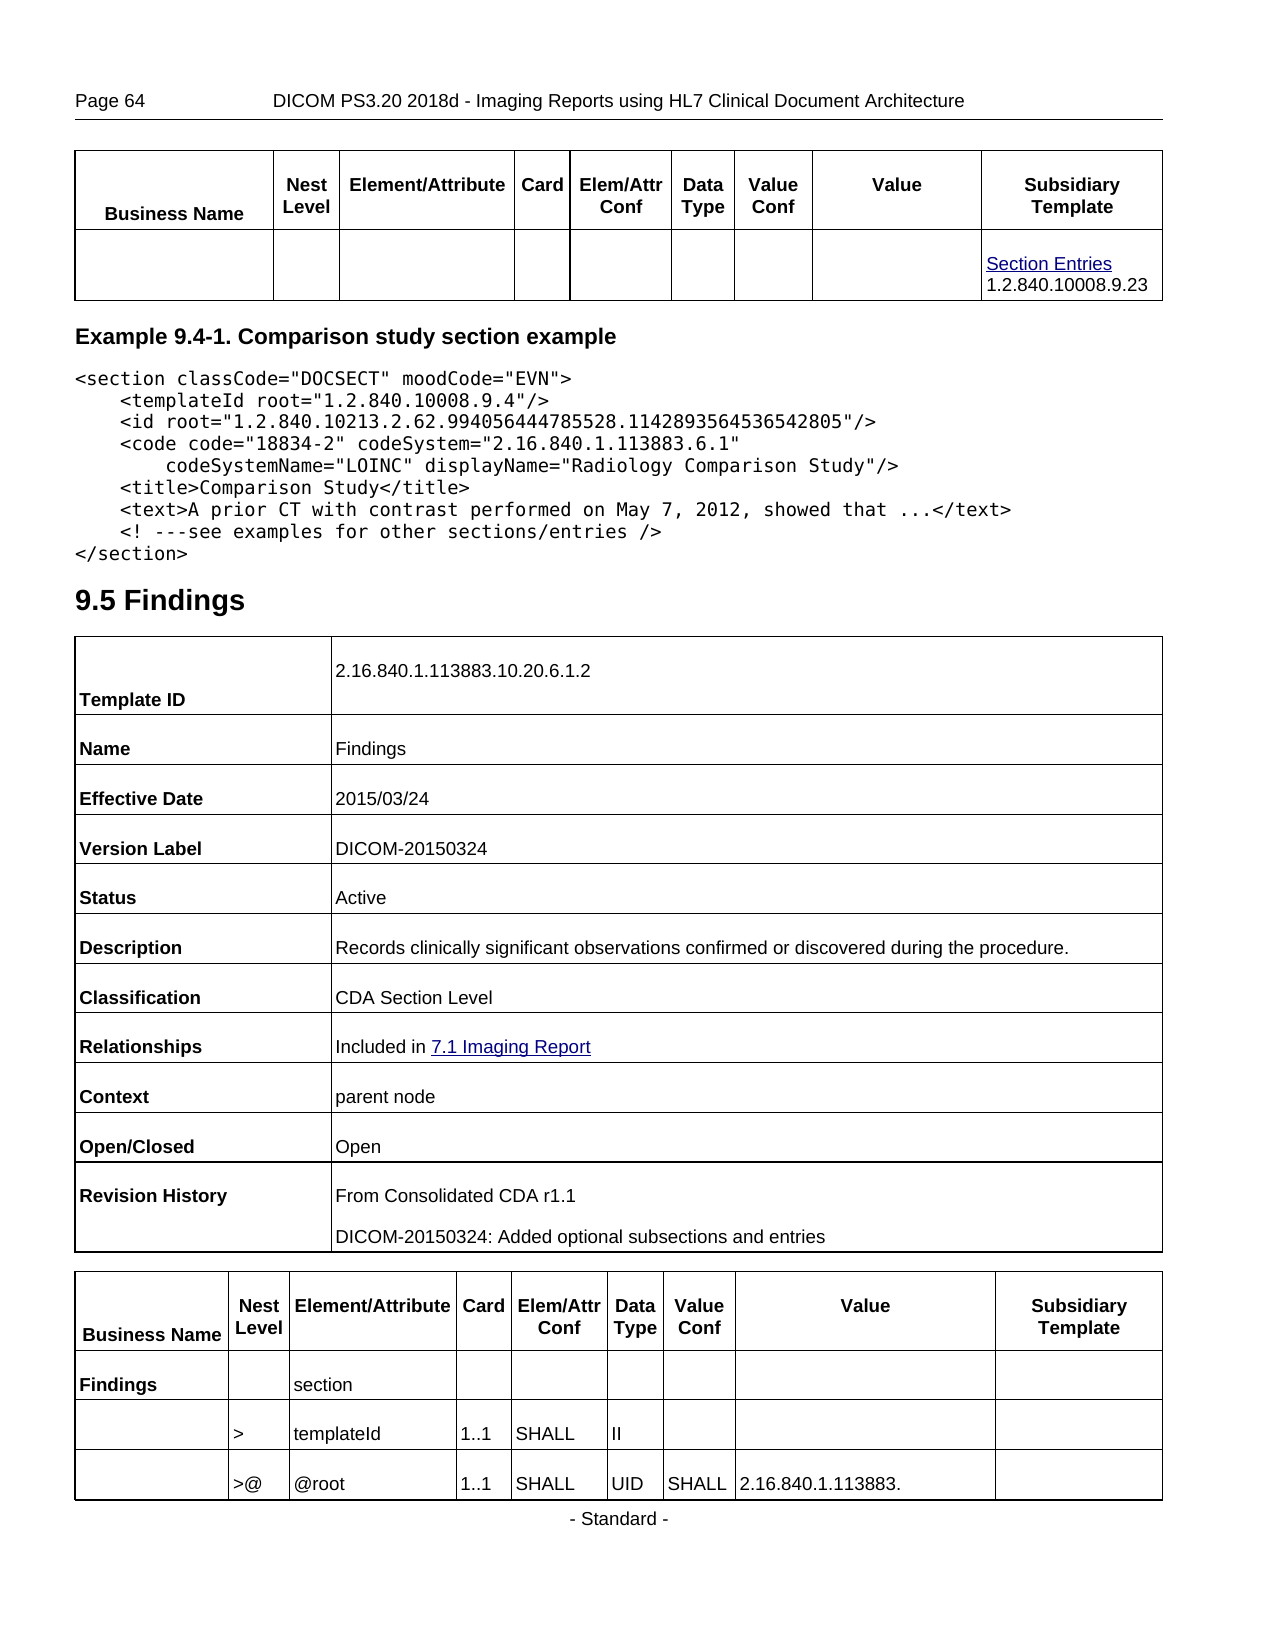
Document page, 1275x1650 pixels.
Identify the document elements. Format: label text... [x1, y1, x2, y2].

table_cell From Consolidated CDA r1.1 DICOM-20150324: Added optional subsections and entries [332, 1163, 1162, 1251]
table_cell Section Entries 1.2.840.10008.9.23 [982, 230, 1162, 300]
table_header Element/​Attribute [340, 151, 514, 228]
table_cell 2015/03/24 [332, 765, 1162, 813]
table_header 2.16.840.1.113883.​10.20.6.1.2 [332, 637, 1162, 714]
table_cell [608, 1351, 663, 1399]
table_header Value Conf [664, 1272, 735, 1349]
table_cell [274, 230, 339, 300]
table_cell Version Label [76, 815, 331, 863]
text 9.5 Findings [75, 583, 1162, 617]
table_cell [996, 1351, 1162, 1399]
table_cell >@ [229, 1450, 289, 1499]
table_cell Description [76, 914, 331, 963]
table_cell [76, 1450, 228, 1499]
table_header Nest Level [274, 151, 339, 228]
table_cell [813, 230, 981, 300]
table_cell [664, 1400, 735, 1449]
table_cell [664, 1351, 735, 1399]
table_cell Effective Date [76, 765, 331, 813]
table_header Card [515, 151, 569, 228]
table_header Subsidiary Template [996, 1272, 1162, 1349]
table_header Value Conf [735, 151, 812, 228]
table_header Subsidiary Template [982, 151, 1162, 228]
text Example 9.4-1. Comparison study section example [75, 323, 1162, 349]
table_header Element/​Attribute [290, 1272, 456, 1349]
table_cell Active [332, 864, 1162, 913]
table_cell [515, 230, 569, 300]
table_header Business Name [76, 1272, 228, 1349]
table_header Template ID [76, 637, 331, 714]
table_cell Included in 7.1 Imaging Report [332, 1013, 1162, 1062]
table_cell SHALL [664, 1450, 735, 1499]
table_cell [457, 1351, 511, 1399]
table_cell [736, 1400, 995, 1449]
table_cell SHALL [512, 1450, 607, 1499]
table_cell Records clinically significant observations confirmed or discovered during the procedure. [332, 914, 1162, 963]
table_cell [672, 230, 734, 300]
table_cell [736, 1351, 995, 1399]
table_cell > [229, 1400, 289, 1449]
table_cell [571, 230, 671, 300]
table_header Nest Level [229, 1272, 289, 1349]
table_header Business Name [76, 151, 273, 228]
table_cell Status [76, 864, 331, 913]
table_cell 1..1 [457, 1450, 511, 1499]
table_header Value [813, 151, 981, 228]
table_header Data Type [672, 151, 734, 228]
table_cell [996, 1450, 1162, 1499]
table_cell DICOM-20150324 [332, 815, 1162, 863]
table_header Value [736, 1272, 995, 1349]
table_cell [229, 1351, 289, 1399]
table_header Elem/Attr Conf [512, 1272, 607, 1349]
table_cell Revision History [76, 1163, 331, 1251]
table_cell CDA Section Level [332, 964, 1162, 1012]
table_cell @root [290, 1450, 456, 1499]
table_cell [512, 1351, 607, 1399]
table_header Card [457, 1272, 511, 1349]
table_cell SHALL [512, 1400, 607, 1449]
table_header Elem/Attr Conf [571, 151, 671, 228]
table_cell template​Id [290, 1400, 456, 1449]
table_cell [340, 230, 514, 300]
table_cell Classification [76, 964, 331, 1012]
table_cell Open/Closed [76, 1113, 331, 1161]
table_cell [76, 1400, 228, 1449]
table_cell 1..1 [457, 1400, 511, 1449]
text <section classCode="DOCSECT" moodCode="EVN"> <templateId root="1.2.840.10008.9.4"/> <id root="1.2.840.10213.2.62.994056444785528.1142893564536542805"/> <code code="18834-2" codeSystem="2.16.840.1.113883.6.1" codeSystemName="LOINC" displayName="Radiology Comparison Study"/> <title>Comparison Study</title> <text>A prior CT with contrast performed on May 7, 2012, showed that ...</text> <! ---see examples for other sections/entries /> </section> [75, 368, 1162, 565]
table_cell [76, 230, 273, 300]
table_cell II [608, 1400, 663, 1449]
table_cell Relationships [76, 1013, 331, 1062]
table_cell section [290, 1351, 456, 1399]
table_header Data Type [608, 1272, 663, 1349]
table_cell UID [608, 1450, 663, 1499]
table_cell [735, 230, 812, 300]
table_cell 2.16.840.1.113883.​ [736, 1450, 995, 1499]
table_cell Context [76, 1063, 331, 1112]
table_cell [996, 1400, 1162, 1449]
table_cell parent node [332, 1063, 1162, 1112]
table_cell Name [76, 715, 331, 764]
table_cell Findings [332, 715, 1162, 764]
table_cell Open [332, 1113, 1162, 1161]
table_cell Findings [76, 1351, 228, 1399]
